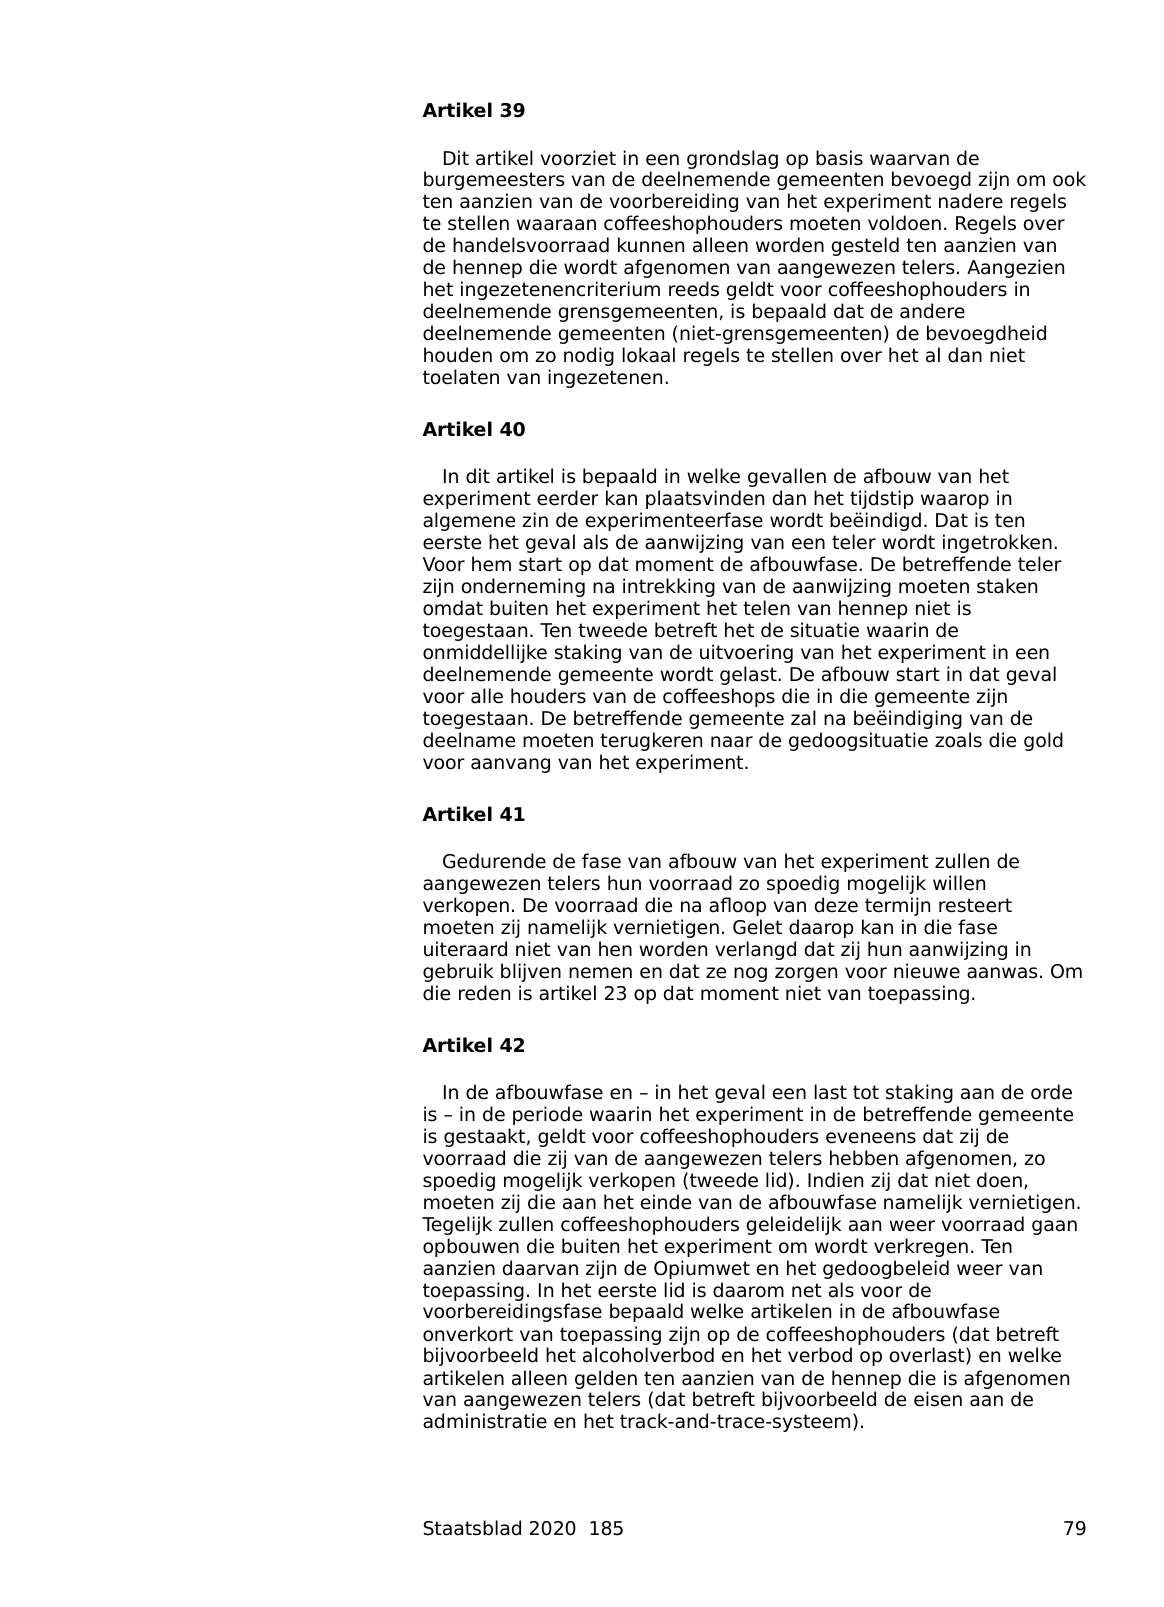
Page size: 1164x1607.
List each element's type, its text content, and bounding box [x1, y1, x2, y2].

subtitle Artikel 40 [422, 419, 1087, 441]
subtitle Artikel 41 [422, 804, 1087, 826]
subtitle Artikel 39 [422, 100, 1087, 122]
text In de afbouwfase en – in het geval een last tot staking aan de orde is – in de periode waarin het experiment in de betreffende gemeente is gestaakt, geldt voor coffeeshophouders eveneens dat zij de voorraad die zij van de aangewezen telers hebben afgenomen, zo spoedig mogelijk verkopen (tweede lid). Indien zij dat niet doen, moeten zij die aan het einde van de afbouwfase namelijk vernietigen. Tegelijk zullen coffeeshophouders geleidelijk aan weer voorraad gaan opbouwen die buiten het experiment om wordt verkregen. Ten aanzien daarvan zijn de Opiumwet en het gedoogbeleid weer van toepassing. In het eerste lid is daarom net als voor de voorbereidingsfase bepaald welke artikelen in de afbouwfase onverkort van toepassing zijn op de coffeeshophouders (dat betreft bijvoorbeeld het alcoholverbod en het verbod op overlast) en welke artikelen alleen gelden ten aanzien van de hennep die is afgenomen van aangewezen telers (dat betreft bijvoorbeeld de eisen aan de administratie en het track-and-trace-systeem). [422, 1082, 1087, 1433]
text Gedurende de fase van afbouw van het experiment zullen de aangewezen telers hun voorraad zo spoedig mogelijk willen verkopen. De voorraad die na afloop van deze termijn resteert moeten zij namelijk vernietigen. Gelet daarop kan in die fase uiteraard niet van hen worden verlangd dat zij hun aanwijzing in gebruik blijven nemen en dat ze nog zorgen voor nieuwe aanwas. Om die reden is artikel 23 op dat moment niet van toepassing. [422, 851, 1087, 1005]
text In dit artikel is bepaald in welke gevallen de afbouw van het experiment eerder kan plaatsvinden dan het tijdstip waarop in algemene zin de experimenteerfase wordt beëindigd. Dat is ten eerste het geval als de aanwijzing van een teler wordt ingetrokken. Voor hem start op dat moment de afbouwfase. De betreffende teler zijn onderneming na intrekking van de aanwijzing moeten staken omdat buiten het experiment het telen van hennep niet is toegestaan. Ten tweede betreft het de situatie waarin de onmiddellijke staking van de uitvoering van het experiment in een deelnemende gemeente wordt gelast. De afbouw start in dat geval voor alle houders van de coffeeshops die in die gemeente zijn toegestaan. De betreffende gemeente zal na beëindiging van de deelname moeten terugkeren naar de gedoogsituatie zoals die gold voor aanvang van het experiment. [422, 466, 1087, 774]
subtitle Artikel 42 [422, 1035, 1087, 1057]
text Dit artikel voorziet in een grondslag op basis waarvan de burgemeesters van de deelnemende gemeenten bevoegd zijn om ook ten aanzien van de voorbereiding van het experiment nadere regels te stellen waaraan coffeeshophouders moeten voldoen. Regels over de handelsvoorraad kunnen alleen worden gesteld ten aanzien van de hennep die wordt afgenomen van aangewezen telers. Aangezien het ingezetenencriterium reeds geldt voor coffeeshophouders in deelnemende grensgemeenten, is bepaald dat de andere deelnemende gemeenten (niet-grensgemeenten) de bevoegdheid houden om zo nodig lokaal regels te stellen over het al dan niet toelaten van ingezetenen. [422, 147, 1087, 389]
